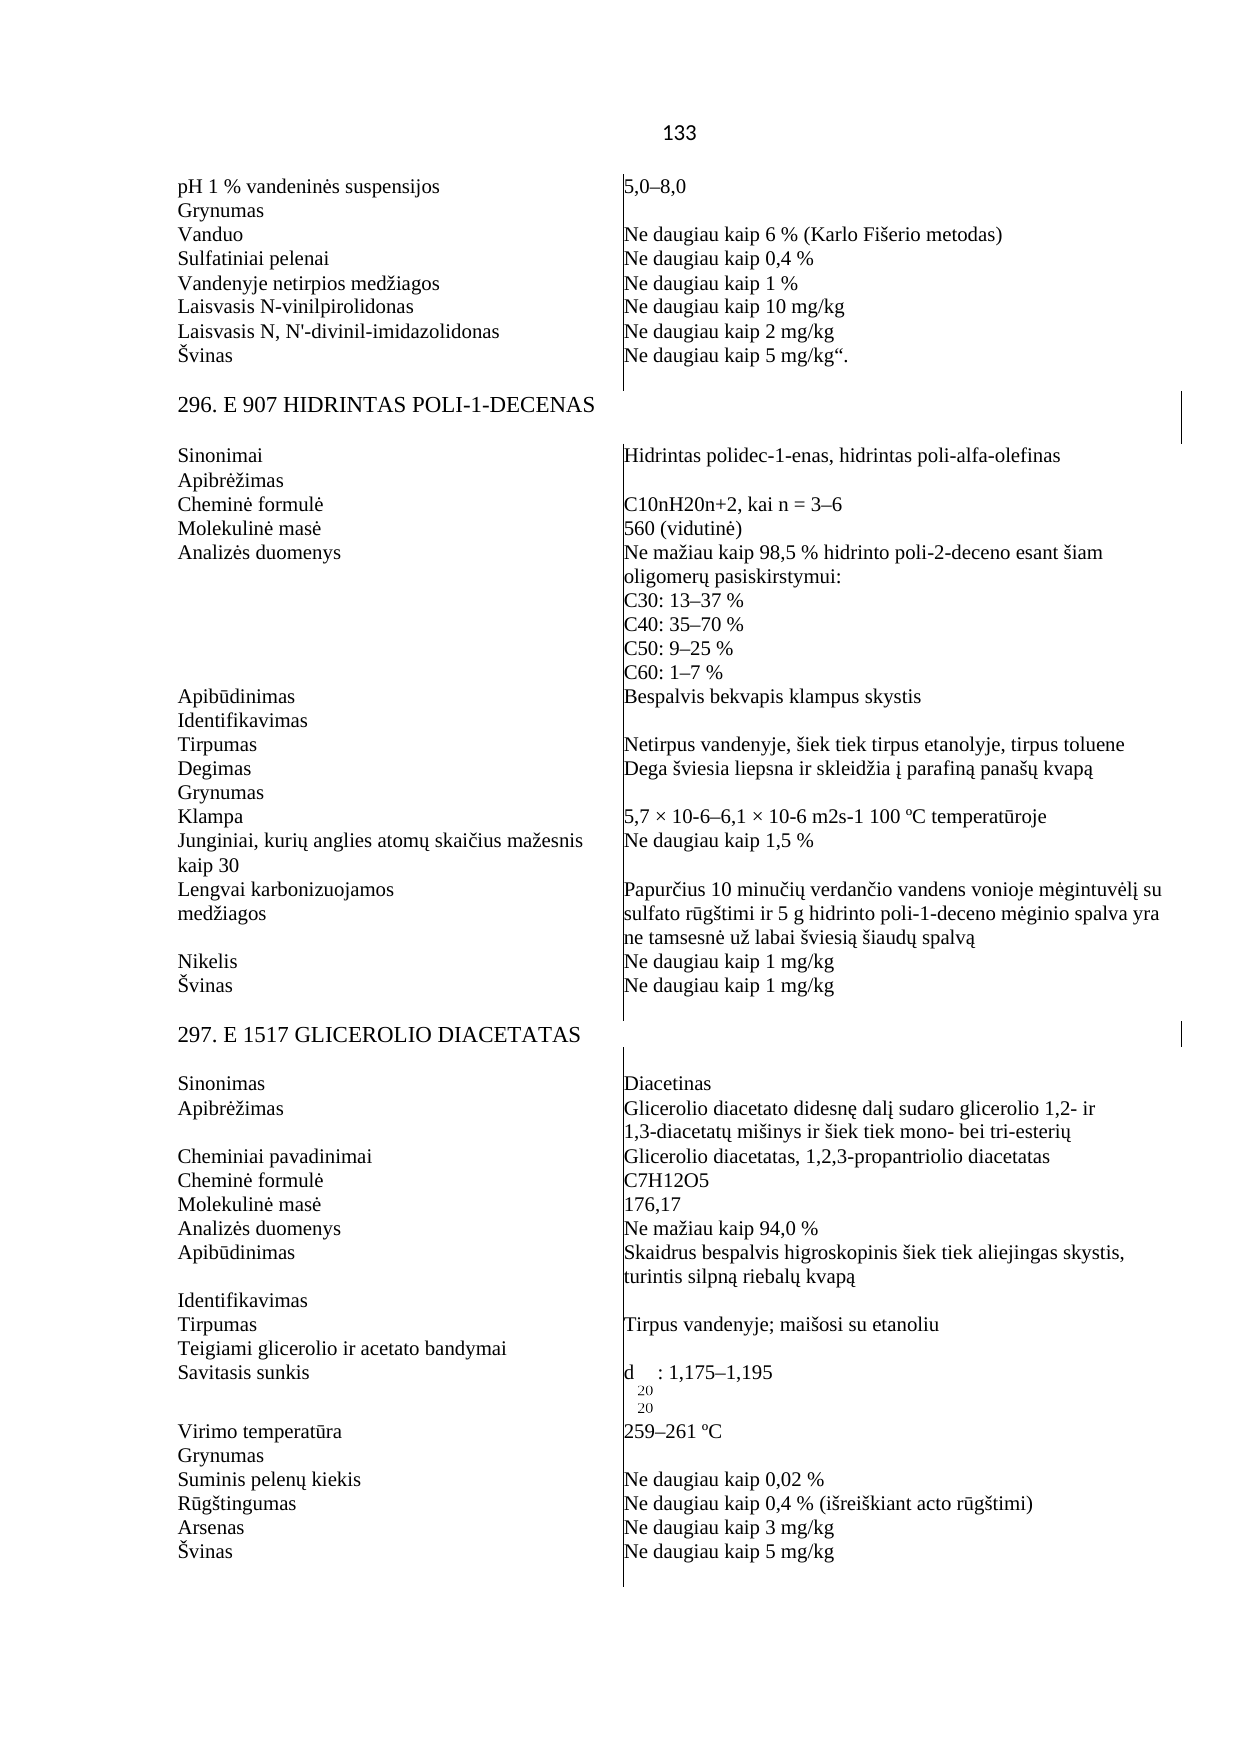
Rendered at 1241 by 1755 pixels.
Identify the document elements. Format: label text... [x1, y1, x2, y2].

table_cell Analizės duomenys [177, 540, 623, 588]
table_cell Analizės duomenys [177, 1216, 623, 1240]
table_cell [177, 612, 623, 636]
table_cell Hidrintas polidec-1-enas, hidrintas poli-alfa-olefinas [624, 444, 1181, 467]
table_cell Glicerolio diacetatas, 1,2,3-propantriolio diacetatas [624, 1144, 1181, 1168]
table_cell 5,7 × 10-6–6,1 × 10-6 m2s-1 100 ºC temperatūroje [624, 804, 1181, 828]
table_cell Virimo temperatūra [177, 1419, 623, 1443]
table_cell Tirpumas [177, 732, 623, 756]
table_cell Ne daugiau kaip 2 mg/kg [624, 319, 1181, 343]
table_cell Ne daugiau kaip 10 mg/kg [624, 295, 1181, 318]
table_cell [624, 708, 1181, 732]
table_cell Ne daugiau kaip 5 mg/kg“. [624, 343, 1181, 367]
table_cell 5,0–8,0 [624, 174, 1181, 198]
table_cell Laisvasis N, N'-divinil-imidazolidonas [177, 319, 623, 343]
table_cell Tirpus vandenyje; maišosi su etanoliu [624, 1312, 1181, 1336]
table_cell Ne daugiau kaip 3 mg/kg [624, 1515, 1181, 1539]
table_cell Apibūdinimas [177, 684, 623, 708]
table_cell Ne daugiau kaip 0,4 % [624, 246, 1181, 270]
table_cell Diacetinas [624, 1071, 1181, 1095]
table_cell 296. E 907 HIDRINTAS POLI-1-DECENAS [177, 391, 1181, 417]
table_cell C7H12O5 [624, 1168, 1181, 1192]
table_cell [624, 1047, 1181, 1071]
table_cell C10nH20n+2, kai n = 3–6 [624, 492, 1181, 516]
table_cell Sinonimai [177, 444, 623, 467]
table_cell Netirpus vandenyje, šiek tiek tirpus etanolyje, tirpus toluene [624, 732, 1181, 756]
table_cell Klampa [177, 804, 623, 828]
table_cell [177, 1563, 623, 1587]
table_cell Suminis pelenų kiekis [177, 1467, 623, 1491]
table_cell [624, 468, 1181, 492]
table_cell Švinas [177, 343, 623, 367]
table_cell C40: 35–70 % [624, 612, 1181, 636]
table_cell Ne daugiau kaip 1 mg/kg [624, 973, 1181, 997]
table_cell Ne mažiau kaip 94,0 % [624, 1216, 1181, 1240]
table_cell Arsenas [177, 1515, 623, 1539]
table_cell Ne mažiau kaip 98,5 % hidrinto poli-2-deceno esant šiam oligomerų pasiskirstymui: [624, 540, 1181, 588]
table_cell [177, 588, 623, 612]
table_cell Ne daugiau kaip 1 % [624, 270, 1181, 294]
table_cell Cheminė formulė [177, 1168, 623, 1192]
table_cell Degimas [177, 756, 623, 780]
table_cell Molekulinė masė [177, 516, 623, 540]
table_cell Grynumas [177, 780, 623, 804]
table_cell Cheminė formulė [177, 492, 623, 516]
table_cell Švinas [177, 1539, 623, 1563]
table_cell Ne daugiau kaip 0,4 % (išreiškiant acto rūgštimi) [624, 1491, 1181, 1515]
table_cell Vandenyje netirpios medžiagos [177, 270, 623, 294]
table_cell 259–261 ºC [624, 1419, 1181, 1443]
table_cell Sinonimas [177, 1071, 623, 1095]
table_cell Savitasis sunkis [177, 1360, 623, 1419]
table_cell [177, 997, 623, 1021]
table_cell Apibrėžimas [177, 468, 623, 492]
table_cell [177, 660, 623, 684]
table_cell Teigiami glicerolio ir acetato bandymai [177, 1336, 623, 1360]
table_cell Identifikavimas [177, 1288, 623, 1312]
table_cell [624, 367, 1181, 391]
table_cell d: 1,175–1,195 [624, 1360, 1181, 1419]
table_cell [624, 780, 1181, 804]
table_cell Cheminiai pavadinimai [177, 1144, 623, 1168]
table_cell Lengvai karbonizuojamos medžiagos [177, 877, 623, 949]
table_cell Apibūdinimas [177, 1240, 623, 1288]
table_cell [624, 1563, 1181, 1587]
table_cell Nikelis [177, 949, 623, 973]
table_cell [624, 1288, 1181, 1312]
table_cell 176,17 [624, 1192, 1181, 1216]
table_cell Ne daugiau kaip 6 % (Karlo Fišerio metodas) [624, 222, 1181, 246]
table_cell Skaidrus bespalvis higroskopinis šiek tiek aliejingas skystis, turintis silpną riebalų kvapą [624, 1240, 1181, 1288]
table_cell Ne daugiau kaip 1,5 % [624, 829, 1181, 877]
table_cell C50: 9–25 % [624, 636, 1181, 660]
table_cell [177, 636, 623, 660]
table_cell Vanduo [177, 222, 623, 246]
table_cell Ne daugiau kaip 1 mg/kg [624, 949, 1181, 973]
table_cell Dega šviesia liepsna ir skleidžia į parafiną panašų kvapą [624, 756, 1181, 780]
table_cell [624, 1336, 1181, 1360]
table_cell Junginiai, kurių anglies atomų skaičius mažesnis kaip 30 [177, 829, 623, 877]
table_cell 560 (vidutinė) [624, 516, 1181, 540]
table_cell Papurčius 10 minučių verdančio vandens vonioje mėgintuvėlį su sulfato rūgštimi ir 5 g hidrinto poli-1-deceno mėginio spalva yra ne tamsesnė už labai šviesią šiaudų spalvą [624, 877, 1181, 949]
table_cell [624, 1443, 1181, 1467]
table_cell [624, 997, 1181, 1021]
table_cell Apibrėžimas [177, 1095, 623, 1143]
table_cell Sulfatiniai pelenai [177, 246, 623, 270]
table_cell Ne daugiau kaip 0,02 % [624, 1467, 1181, 1491]
table_cell Molekulinė masė [177, 1192, 623, 1216]
table_cell Grynumas [177, 198, 623, 222]
table_cell [624, 198, 1181, 222]
table_cell Laisvasis N-vinilpirolidonas [177, 295, 623, 318]
table_cell Tirpumas [177, 1312, 623, 1336]
table_cell Glicerolio diacetato didesnę dalį sudaro glicerolio 1,2- ir 1,3-diacetatų mišinys ir šiek tiek mono- bei tri-esterių [624, 1095, 1181, 1143]
table_cell C60: 1–7 % [624, 660, 1181, 684]
table_cell Ne daugiau kaip 5 mg/kg [624, 1539, 1181, 1563]
table_cell [177, 1047, 623, 1071]
table_cell [177, 367, 623, 391]
table_cell C30: 13–37 % [624, 588, 1181, 612]
table_cell Grynumas [177, 1443, 623, 1467]
table_cell Bespalvis bekvapis klampus skystis [624, 684, 1181, 708]
table_cell Identifikavimas [177, 708, 623, 732]
table_cell Rūgštingumas [177, 1491, 623, 1515]
table_cell Švinas [177, 973, 623, 997]
table_cell 297. E 1517 GLICEROLIO DIACETATAS [177, 1021, 1181, 1047]
table_cell [177, 417, 1181, 443]
table_cell pH 1 % vandeninės suspensijos [177, 174, 623, 198]
